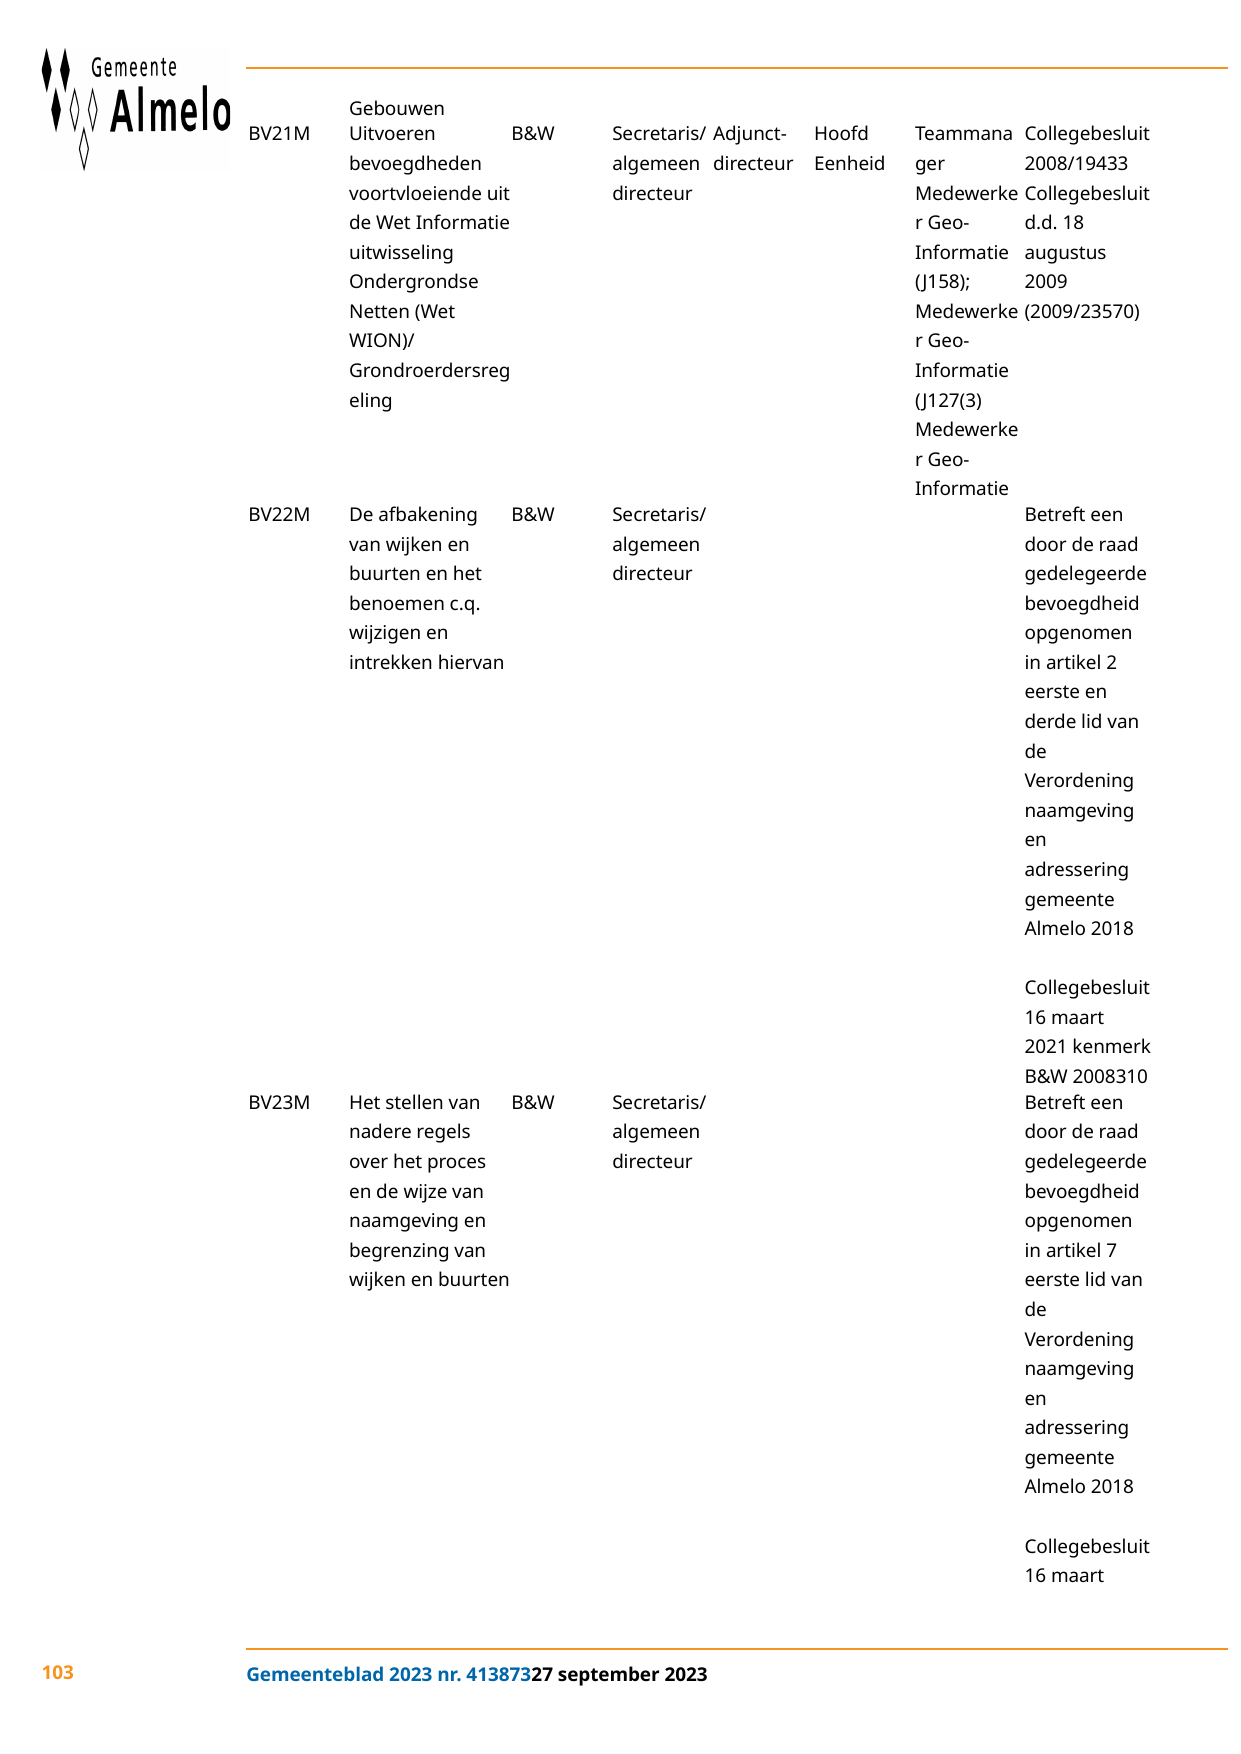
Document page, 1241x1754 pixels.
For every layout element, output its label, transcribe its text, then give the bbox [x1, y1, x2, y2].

table_cell De afbakening van wijken en buurten en het benoemen c.q. wijzigen en intrekken hiervan [349, 501, 511, 1089]
table_cell [511, 95, 612, 121]
table_cell Secretaris/ algemeen directeur [612, 121, 713, 501]
table_cell [814, 1089, 915, 1588]
table_cell Het stellen van nadere regels over het proces en de wijze van naamgeving en begrenzing van wijken en buurten [349, 1089, 511, 1588]
table_cell Hoofd Eenheid [814, 121, 915, 501]
table_cell [713, 1089, 814, 1588]
table_cell [612, 95, 713, 121]
table_cell [814, 501, 915, 1089]
table_cell Teammanager Medewerker Geo- Informatie (J158); Medewerker Geo- Informatie (J127(3) Medewerker Geo-Informatie [915, 121, 1024, 501]
table_cell [1024, 95, 1152, 121]
table_cell Adjunct-directeur [713, 121, 814, 501]
table_cell Collegebesluit 2008/19433 Collegebesluit d.d. 18 augustus 2009 (2009/23570) [1024, 121, 1152, 501]
table_cell Secretaris/ algemeen directeur [612, 1089, 713, 1588]
table_cell Betreft een door de raad gedelegeerde bevoegdheid opgenomen in artikel 2 eerste en derde lid van de Verordening naamgeving en adressering gemeente Almelo 2018 Collegebesluit 16 maart 2021 kenmerk B&W 2008310 [1024, 501, 1152, 1089]
table_cell [713, 95, 814, 121]
table_cell [814, 95, 915, 121]
table_cell Gebouwen [349, 95, 511, 121]
table_cell [915, 501, 1024, 1089]
table_cell Uitvoeren bevoegdheden voortvloeiende uit de Wet Informatie uitwisseling Ondergrondse Netten (Wet WION)/ Grondroerdersregeling [349, 121, 511, 501]
table_cell BV21M [248, 121, 349, 501]
table_cell [915, 95, 1024, 121]
table_cell Betreft een door de raad gedelegeerde bevoegdheid opgenomen in artikel 7 eerste lid van de Verordening naamgeving en adressering gemeente Almelo 2018 Collegebesluit 16 maart [1024, 1089, 1152, 1588]
table_cell BV23M [248, 1089, 349, 1588]
table_cell B&W [511, 501, 612, 1089]
table_cell Secretaris/ algemeen directeur [612, 501, 713, 1089]
table_cell [713, 501, 814, 1089]
picture [41, 47, 231, 172]
table_cell BV22M [248, 501, 349, 1089]
table_cell B&W [511, 1089, 612, 1588]
table_cell [248, 95, 349, 121]
table_cell B&W [511, 121, 612, 501]
table_cell [915, 1089, 1024, 1588]
